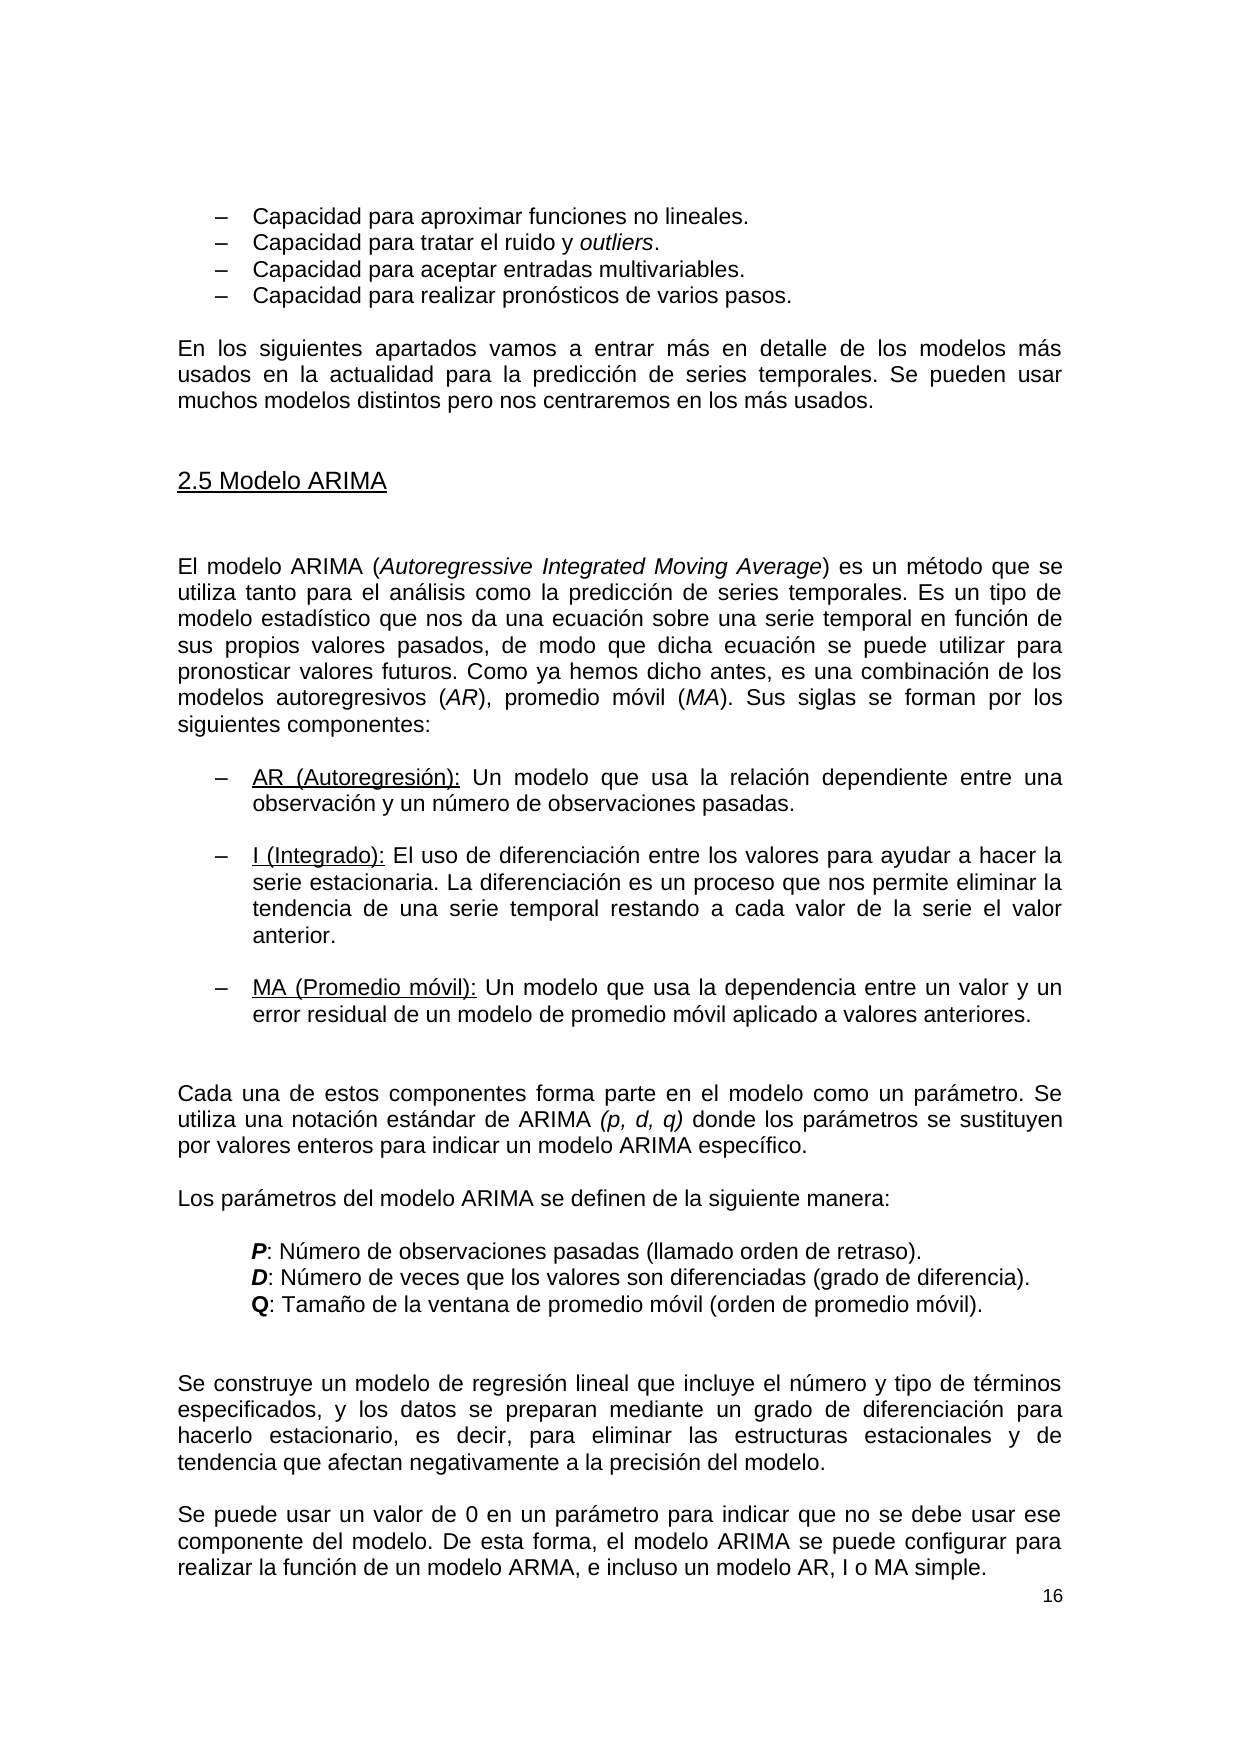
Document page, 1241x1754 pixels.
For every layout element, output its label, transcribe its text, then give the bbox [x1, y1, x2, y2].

text Cada una de estos componentes forma parte en el modelo como un parámetro. Se utiliza una notación estándar de ARIMA (p, d, q) donde los parámetros se sustituyen por valores enteros para indicar un modelo ARIMA específico. [177, 1080, 1063, 1159]
text Los parámetros del modelo ARIMA se definen de la siguiente manera: [177, 1185, 1063, 1211]
text D: Número de veces que los valores son diferenciadas (grado de diferencia). [177, 1264, 1063, 1291]
text Q: Tamaño de la ventana de promedio móvil (orden de promedio móvil). [177, 1291, 1063, 1317]
list Capacidad para tratar el ruido y outliers. [215, 229, 1063, 256]
text En los siguientes apartados vamos a entrar más en detalle de los modelos más usados en la actualidad para la predicción de series temporales. Se pueden usar muchos modelos distintos pero nos centraremos en los más usados. [177, 334, 1063, 414]
list MA (Promedio móvil): Un modelo que usa la dependencia entre un valor y un error residual de un modelo de promedio móvil aplicado a valores anteriores. [215, 974, 1063, 1027]
list I (Integrado): El uso de diferenciación entre los valores para ayudar a hacer la serie estacionaria. La diferenciación es un proceso que nos permite eliminar la tendencia de una serie temporal restando a cada valor de la serie el valor anterior. [215, 842, 1063, 948]
text P: Número de observaciones pasadas (llamado orden de retraso). [177, 1238, 1063, 1264]
list Capacidad para aceptar entradas multivariables. [215, 256, 1063, 282]
list AR (Autoregresión): Un modelo que usa la relación dependiente entre una observación y un número de observaciones pasadas. [215, 763, 1063, 816]
text Se puede usar un valor de 0 en un parámetro para indicar que no se debe usar ese componente del modelo. De esta forma, el modelo ARIMA se puede configurar para realizar la función de un modelo ARMA, e incluso un modelo AR, I o MA simple. [177, 1501, 1063, 1580]
list Capacidad para aproximar funciones no lineales. [215, 203, 1063, 229]
list Capacidad para realizar pronósticos de varios pasos. [215, 282, 1063, 308]
subtitle 2.5 Modelo ARIMA [177, 466, 1063, 495]
text El modelo ARIMA (Autoregressive Integrated Moving Average) es un método que se utiliza tanto para el análisis como la predicción de series temporales. Es un tipo de modelo estadístico que nos da una ecuación sobre una serie temporal en función de sus propios valores pasados, de modo que dicha ecuación se puede utilizar para pronosticar valores futuros. Como ya hemos dicho antes, es una combinación de los modelos autoregresivos (AR), promedio móvil (MA). Sus siglas se forman por los siguientes componentes: [177, 553, 1063, 737]
text Se construye un modelo de regresión lineal que incluye el número y tipo de términos especificados, y los datos se preparan mediante un grado de diferenciación para hacerlo estacionario, es decir, para eliminar las estructuras estacionales y de tendencia que afectan negativamente a la precisión del modelo. [177, 1369, 1063, 1475]
